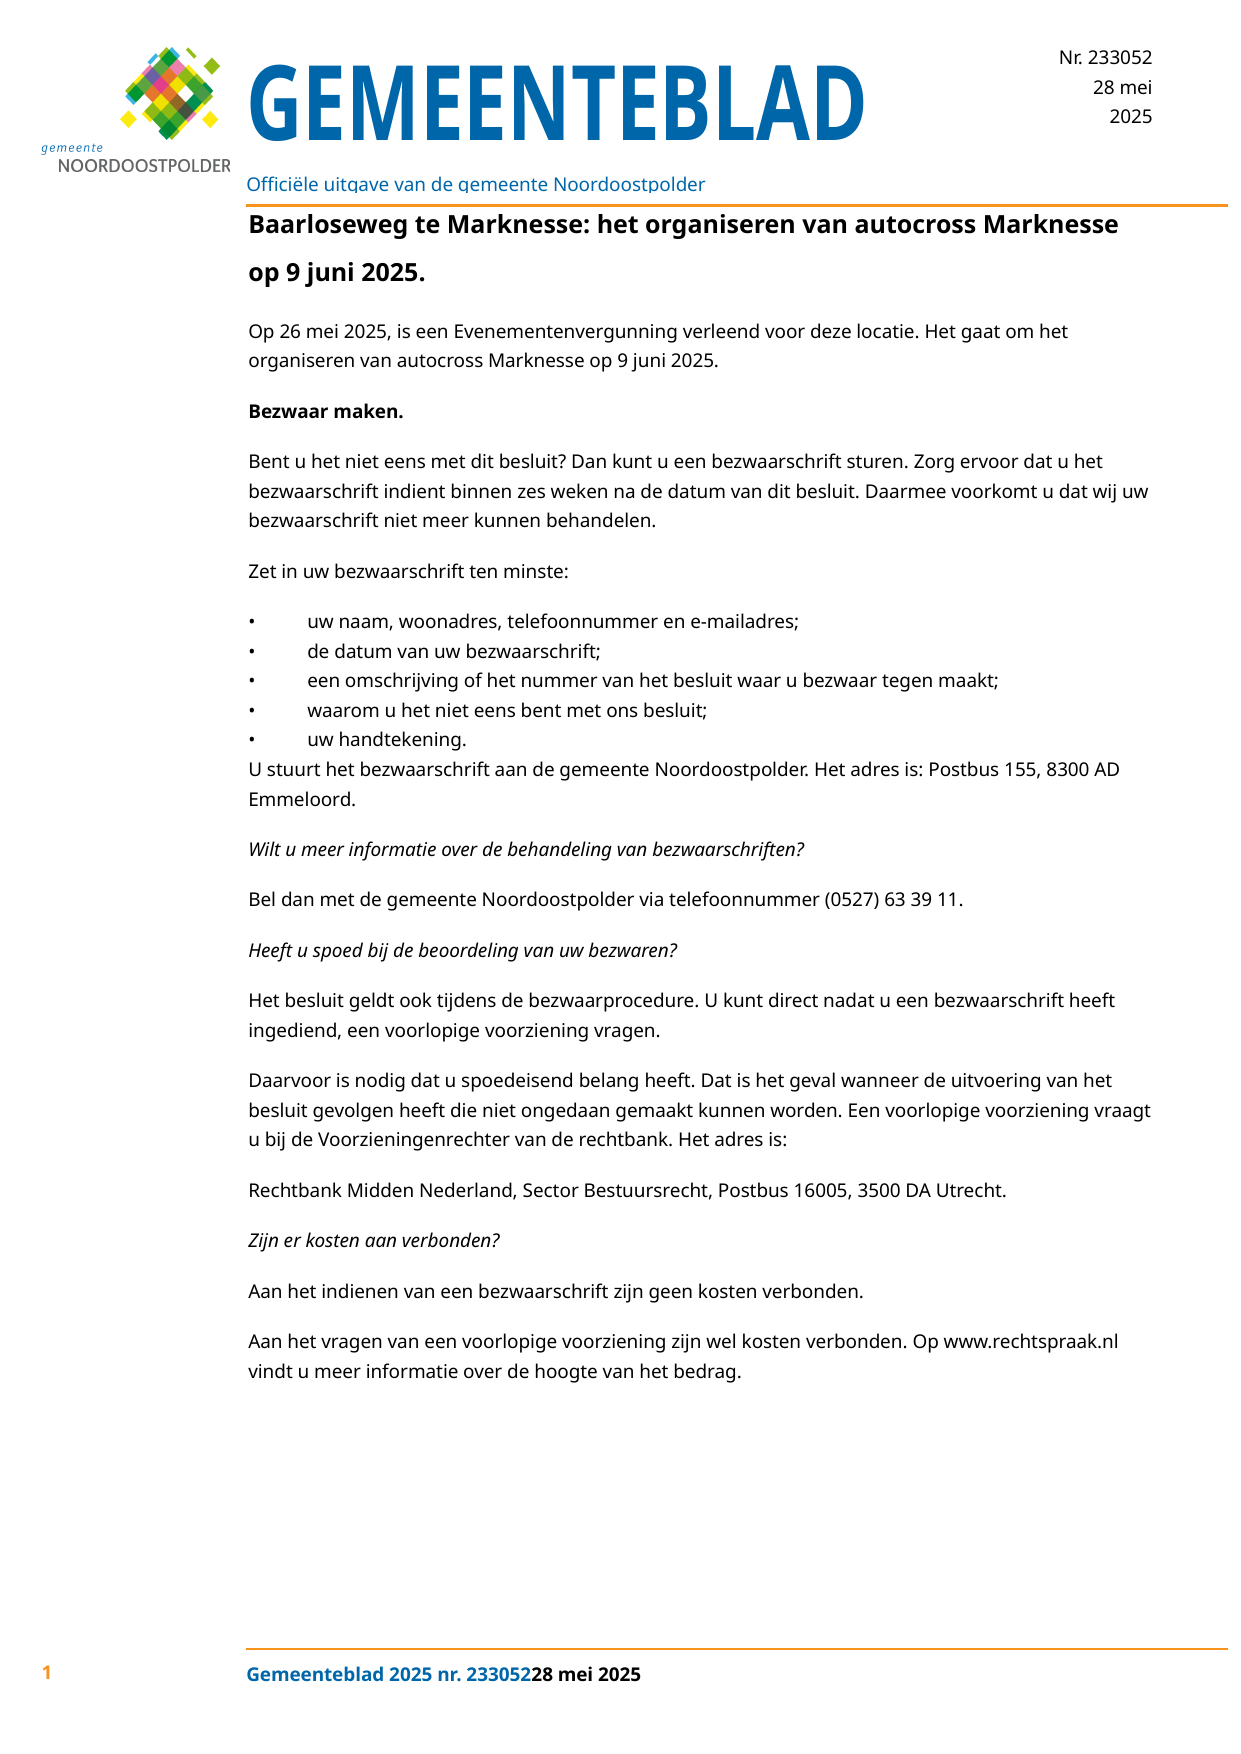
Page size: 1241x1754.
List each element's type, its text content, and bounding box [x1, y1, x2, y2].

picture [41, 47, 231, 172]
list de datum van uw bezwaarschrift; [248, 638, 1152, 664]
text Wilt u meer informatie over de behandeling van bezwaarschriften? [248, 836, 1152, 862]
text Bezwaar maken. [248, 398, 1152, 424]
list uw handtekening. [248, 727, 1152, 752]
text Zijn er kosten aan verbonden? [248, 1227, 1152, 1253]
list waarom u het niet eens bent met ons besluit; [248, 697, 1152, 723]
text Aan het vragen van een voorlopige voorziening zijn wel kosten verbonden. Op www.rechtspraak.nl vindt u meer informatie over de hoogte van het bedrag. [248, 1328, 1152, 1384]
list een omschrijving of het nummer van het besluit waar u bezwaar tegen maakt; [248, 667, 1152, 693]
text Rechtbank Midden Nederland, Sector Bestuursrecht, Postbus 16005, 3500 DA Utrecht. [248, 1177, 1152, 1203]
text Het besluit geldt ook tijdens de bezwaarprocedure. U kunt direct nadat u een bezwaarschrift heeft ingediend, een voorlopige voorziening vragen. [248, 987, 1152, 1043]
text Op 26 mei 2025, is een Evenementenvergunning verleend voor deze locatie. Het gaat om het organiseren van autocross Marknesse op 9 juni 2025. [248, 318, 1152, 373]
text Zet in uw bezwaarschrift ten minste: [248, 558, 1152, 584]
text U stuurt het bezwaarschrift aan de gemeente Noordoostpolder. Het adres is: Postbus 155, 8300 AD Emmeloord. [248, 756, 1152, 812]
text Heeft u spoed bij de beoordeling van uw bezwaren? [248, 937, 1152, 963]
list uw naam, woonadres, telefoonnummer en e-mailadres; [248, 608, 1152, 634]
text Aan het indienen van een bezwaarschrift zijn geen kosten verbonden. [248, 1278, 1152, 1304]
text Daarvoor is nodig dat u spoedeisend belang heeft. Dat is het geval wanneer de uitvoering van het besluit gevolgen heeft die niet ongedaan gemaakt kunnen worden. Een voorlopige voorziening vraagt u bij de Voorzieningenrechter van de rechtbank. Het adres is: [248, 1067, 1152, 1152]
text Bel dan met de gemeente Noordoostpolder via telefoonnummer (0527) 63 39 11. [248, 887, 1152, 912]
text Baarloseweg te Marknesse: het organiseren van autocross Marknesse op 9 juni 2025. [248, 207, 1152, 288]
text Bent u het niet eens met dit besluit? Dan kunt u een bezwaarschrift sturen. Zorg ervoor dat u het bezwaarschrift indient binnen zes weken na de datum van dit besluit. Daarmee voorkomt u dat wij uw bezwaarschrift niet meer kunnen behandelen. [248, 448, 1152, 533]
